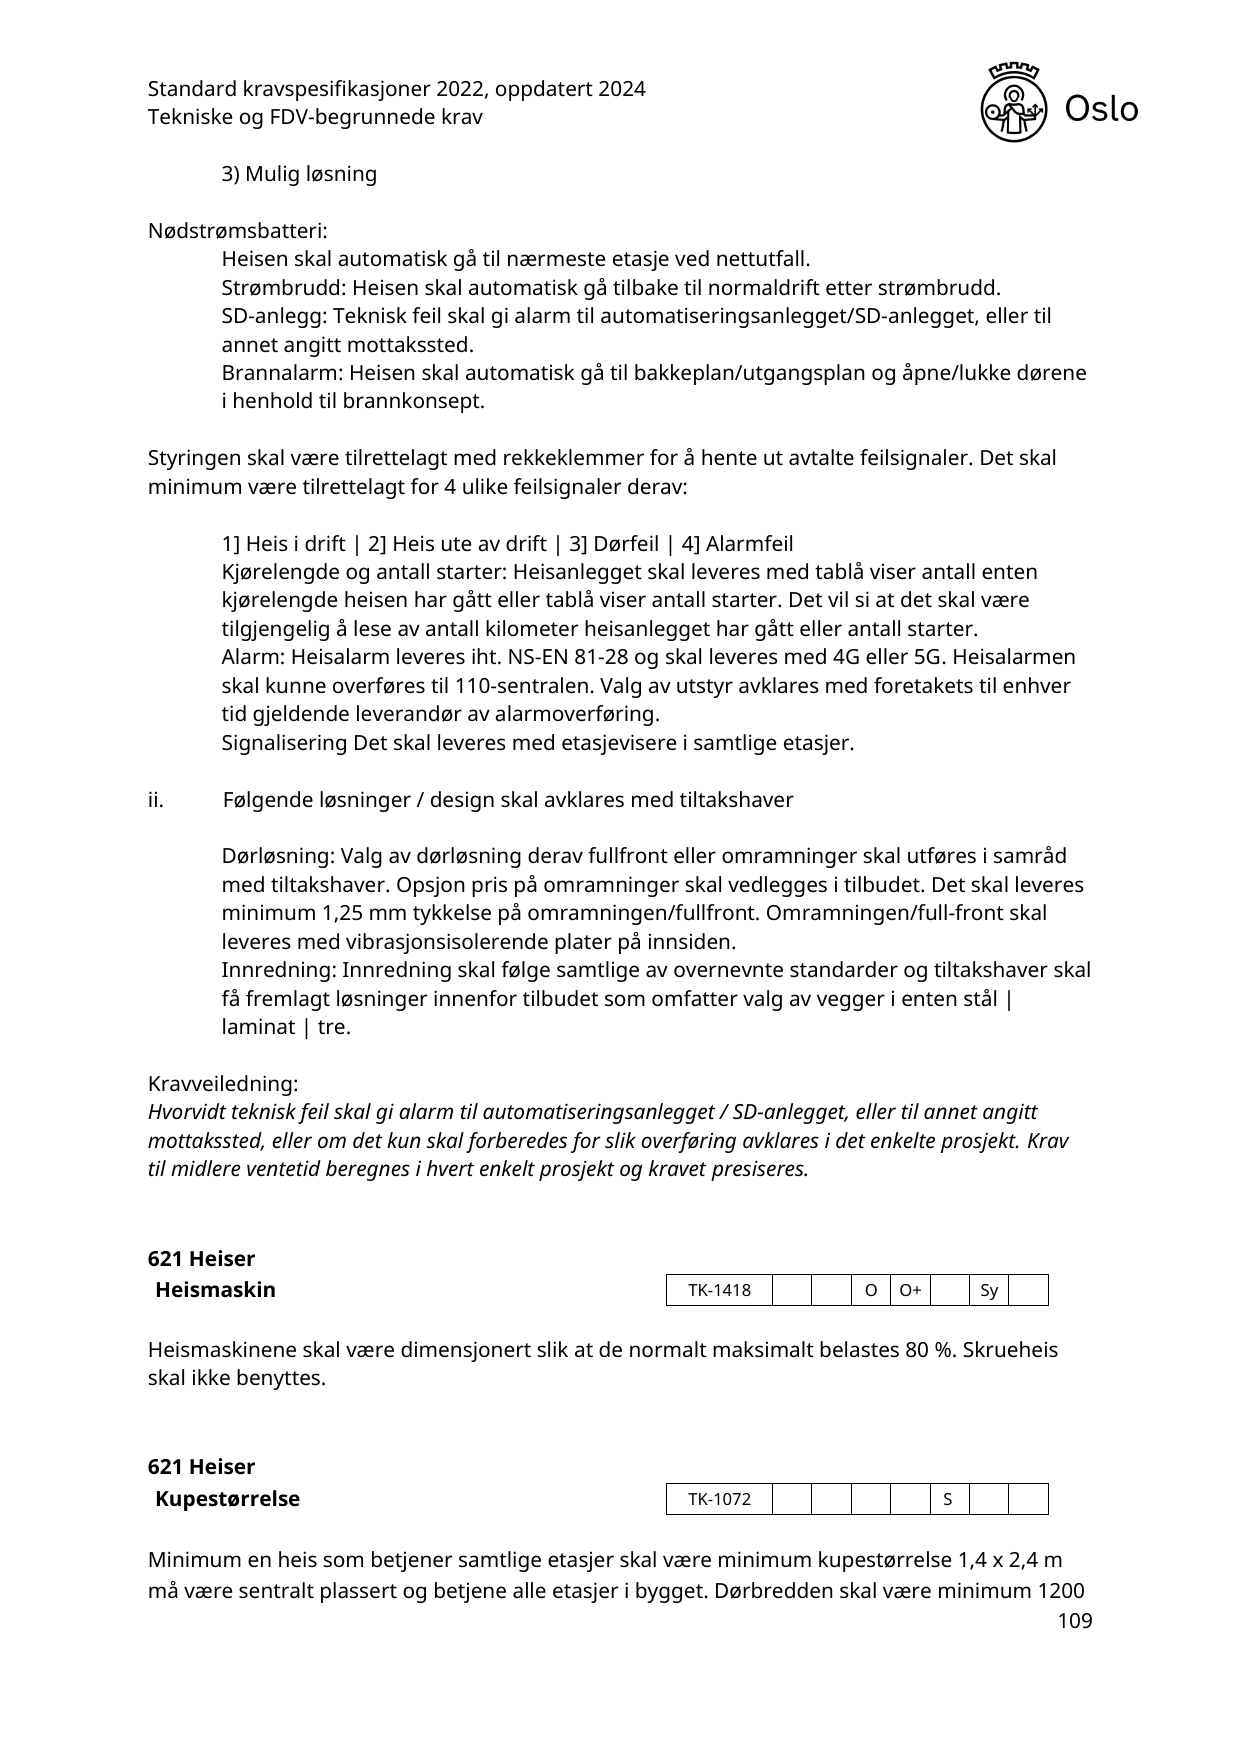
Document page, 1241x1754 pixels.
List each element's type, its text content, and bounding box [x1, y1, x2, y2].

text 621 Heiser [148, 1244, 1093, 1272]
table_header O+ [891, 1275, 930, 1305]
list Følgende løsninger / design skal avklares med tiltakshaver [148, 785, 1093, 813]
table_header [812, 1275, 851, 1305]
table_header [852, 1484, 890, 1514]
text Hvorvidt teknisk feil skal gi alarm til automatiseringsanlegget / SD-anlegget, eller til annet angitt mottakssted, eller om det kun skal forberedes for slik overføring avklares i det enkelte prosjekt. Krav til midlere ventetid beregnes i hvert enkelt prosjekt og kravet presiseres. [148, 1097, 1093, 1183]
table_header Kupestørrelse [148, 1483, 666, 1514]
table_header TK-1072 [667, 1484, 772, 1514]
table_header [931, 1275, 969, 1305]
text 3) Mulig løsning [221, 159, 1093, 187]
table_header Sy [970, 1275, 1008, 1305]
text Dørløsning: Valg av dørløsning derav fullfront eller omramninger skal utføres i samråd med tiltakshaver. Opsjon pris på omramninger skal vedlegges i tilbudet. Det skal leveres minimum 1,25 mm tykkelse på omramningen/fullfront. Omramningen/full-front skal leveres med vibrasjonsisolerende plater på innsiden. [221, 842, 1093, 955]
text Brannalarm: Heisen skal automatisk gå til bakkeplan/utgangsplan og åpne/lukke dørene i henhold til brannkonsept. [221, 358, 1093, 415]
table_header [812, 1484, 851, 1514]
text 621 Heiser [148, 1452, 1093, 1481]
text 1] Heis i drift | 2] Heis ute av drift | 3] Dørfeil | 4] Alarmfeil [221, 529, 1093, 557]
table_header [1009, 1484, 1048, 1514]
table_header [773, 1484, 811, 1514]
text Heismaskinene skal være dimensjonert slik at de normalt maksimalt belastes 80 %. Skrueheis skal ikke benyttes. [148, 1335, 1093, 1392]
text Innredning: Innredning skal følge samtlige av overnevnte standarder og tiltakshaver skal få fremlagt løsninger innenfor tilbudet som omfatter valg av vegger i enten stål | laminat | tre. [221, 955, 1093, 1041]
text Kravveiledning: [148, 1069, 1093, 1097]
table_header O [852, 1275, 890, 1305]
table_header [891, 1484, 930, 1514]
table_header Heismaskin [148, 1274, 666, 1305]
text SD-anlegg: Teknisk feil skal gi alarm til automatiseringsanlegget/SD-anlegget, eller til annet angitt mottakssted. [221, 301, 1093, 358]
text Heisen skal automatisk gå til nærmeste etasje ved nettutfall. [221, 244, 1093, 273]
table_header [773, 1275, 811, 1305]
text Alarm: Heisalarm leveres iht. NS-EN 81-28 og skal leveres med 4G eller 5G. Heisalarmen skal kunne overføres til 110-sentralen. Valg av utstyr avklares med foretakets til enhver tid gjeldende leverandør av alarmoverføring. [221, 642, 1093, 728]
text Strømbrudd: Heisen skal automatisk gå tilbake til normaldrift etter strømbrudd. [221, 273, 1093, 301]
text Styringen skal være tilrettelagt med rekkeklemmer for å hente ut avtalte feilsignaler. Det skal minimum være tilrettelagt for 4 ulike feilsignaler derav: [148, 443, 1093, 500]
text Minimum en heis som betjener samtlige etasjer skal være minimum kupestørrelse 1,4 x 2,4 m må være sentralt plassert og betjene alle etasjer i bygget. Dørbredden skal være minimum 1200 [148, 1545, 1093, 1604]
table_header TK-1418 [667, 1275, 772, 1305]
table_header S [931, 1484, 969, 1514]
text Signalisering Det skal leveres med etasjevisere i samtlige etasjer. [221, 728, 1093, 756]
table_header [970, 1484, 1008, 1514]
text Kjørelengde og antall starter: Heisanlegget skal leveres med tablå viser antall enten kjørelengde heisen har gått eller tablå viser antall starter. Det vil si at det skal være tilgjengelig å lese av antall kilometer heisanlegget har gått eller antall starter. [221, 557, 1093, 642]
table_header [1009, 1275, 1048, 1305]
text Nødstrømsbatteri: [148, 216, 1093, 244]
